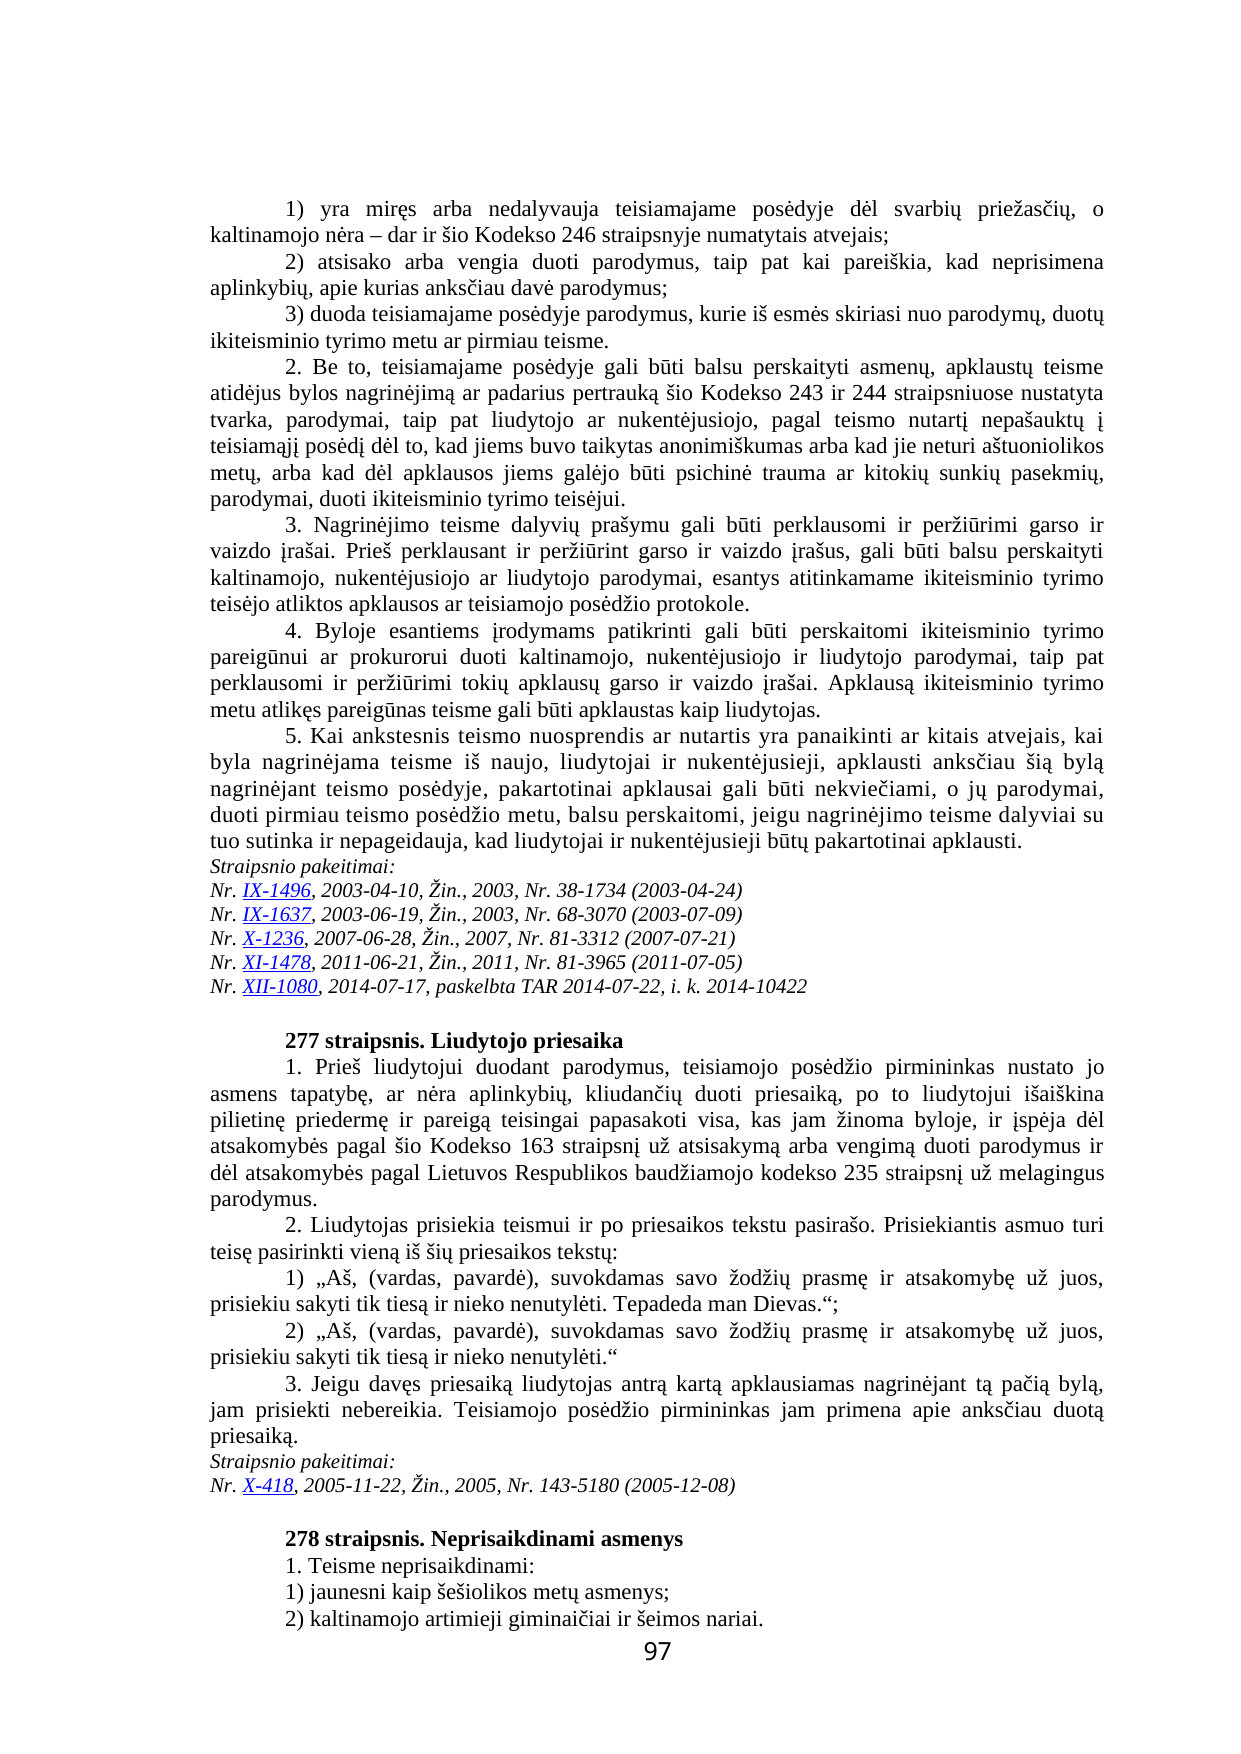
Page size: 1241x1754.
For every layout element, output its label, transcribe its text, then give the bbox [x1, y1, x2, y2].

text 2) kaltinamojo artimieji giminaičiai ir šeimos nariai. [210, 1604, 1106, 1631]
text 3. Nagrinėjimo teisme dalyvių prašymu gali būti perklausomi ir peržiūrimi garso ir vaizdo įrašai. Prieš perklausant ir peržiūrint garso ir vaizdo įrašus, gali būti balsu perskaityti kaltinamojo, nukentėjusiojo ar liudytojo parodymai, esantys atitinkamame ikiteisminio tyrimo teisėjo atliktos apklausos ar teisiamojo posėdžio protokole. [210, 511, 1106, 617]
text Nr. X-1236, 2007-06-28, Žin., 2007, Nr. 81-3312 (2007-07-21) [210, 926, 1106, 950]
text Straipsnio pakeitimai: [210, 854, 1106, 878]
text 1) „Aš, (vardas, pavardė), suvokdamas savo žodžių prasmę ir atsakomybę už juos, prisiekiu sakyti tik tiesą ir nieko nenutylėti. Tepadeda man Dievas.“; [210, 1264, 1106, 1317]
text 1. Prieš liudytojui duodant parodymus, teisiamojo posėdžio pirmininkas nustato jo asmens tapatybę, ar nėra aplinkybių, kliudančių duoti priesaiką, po to liudytojui išaiškina pilietinę priedermę ir pareigą teisingai papasakoti visa, kas jam žinoma byloje, ir įspėja dėl atsakomybės pagal šio Kodekso 163 straipsnį už atsisakymą arba vengimą duoti parodymus ir dėl atsakomybės pagal Lietuvos Respublikos baudžiamojo kodekso 235 straipsnį už melagingus parodymus. [210, 1053, 1106, 1211]
text Nr. XII-1080, 2014-07-17, paskelbta TAR 2014-07-22, i. k. 2014-10422 [210, 974, 1106, 998]
text 1) jaunesni kaip šešiolikos metų asmenys; [210, 1578, 1106, 1604]
text 4. Byloje esantiems įrodymams patikrinti gali būti perskaitomi ikiteisminio tyrimo pareigūnui ar prokurorui duoti kaltinamojo, nukentėjusiojo ir liudytojo parodymai, taip pat perklausomi ir peržiūrimi tokių apklausų garso ir vaizdo įrašai. Apklausą ikiteisminio tyrimo metu atlikęs pareigūnas teisme gali būti apklaustas kaip liudytojas. [210, 617, 1106, 722]
text Nr. XI-1478, 2011-06-21, Žin., 2011, Nr. 81-3965 (2011-07-05) [210, 950, 1106, 974]
text Nr. IX-1496, 2003-04-10, Žin., 2003, Nr. 38-1734 (2003-04-24) [210, 878, 1106, 902]
text 2. Be to, teisiamajame posėdyje gali būti balsu perskaityti asmenų, apklaustų teisme atidėjus bylos nagrinėjimą ar padarius pertrauką šio Kodekso 243 ir 244 straipsniuose nustatyta tvarka, parodymai, taip pat liudytojo ar nukentėjusiojo, pagal teismo nutartį nepašauktų į teisiamąjį posėdį dėl to, kad jiems buvo taikytas anonimiškumas arba kad jie neturi aštuoniolikos metų, arba kad dėl apklausos jiems galėjo būti psichinė trauma ar kitokių sunkių pasekmių, parodymai, duoti ikiteisminio tyrimo teisėjui. [210, 353, 1106, 511]
text 1) yra miręs arba nedalyvauja teisiamajame posėdyje dėl svarbių priežasčių, o kaltinamojo nėra – dar ir šio Kodekso 246 straipsnyje numatytais atvejais; [210, 195, 1106, 248]
text Nr. X-418, 2005-11-22, Žin., 2005, Nr. 143-5180 (2005-12-08) [210, 1473, 1106, 1497]
text 5. Kai ankstesnis teismo nuosprendis ar nutartis yra panaikinti ar kitais atvejais, kai byla nagrinėjama teisme iš naujo, liudytojai ir nukentėjusieji, apklausti anksčiau šią bylą nagrinėjant teismo posėdyje, pakartotinai apklausai gali būti nekviečiami, o jų parodymai, duoti pirmiau teismo posėdžio metu, balsu perskaitomi, jeigu nagrinėjimo teisme dalyviai su tuo sutinka ir nepageidauja, kad liudytojai ir nukentėjusieji būtų pakartotinai apklausti. [210, 722, 1106, 854]
text 1. Teisme neprisaikdinami: [210, 1552, 1106, 1578]
text 2) „Aš, (vardas, pavardė), suvokdamas savo žodžių prasmę ir atsakomybę už juos, prisiekiu sakyti tik tiesą ir nieko nenutylėti.“ [210, 1317, 1106, 1369]
text Nr. IX-1637, 2003-06-19, Žin., 2003, Nr. 68-3070 (2003-07-09) [210, 902, 1106, 926]
text 277 straipsnis. Liudytojo priesaika [210, 1027, 1106, 1053]
text 278 straipsnis. Neprisaikdinami asmenys [210, 1526, 1106, 1552]
text Straipsnio pakeitimai: [210, 1449, 1106, 1473]
text 3. Jeigu davęs priesaiką liudytojas antrą kartą apklausiamas nagrinėjant tą pačią bylą, jam prisiekti nebereikia. Teisiamojo posėdžio pirmininkas jam primena apie anksčiau duotą priesaiką. [210, 1369, 1106, 1449]
text 2) atsisako arba vengia duoti parodymus, taip pat kai pareiškia, kad neprisimena aplinkybių, apie kurias anksčiau davė parodymus; [210, 248, 1106, 300]
text 3) duoda teisiamajame posėdyje parodymus, kurie iš esmės skiriasi nuo parodymų, duotų ikiteisminio tyrimo metu ar pirmiau teisme. [210, 300, 1106, 353]
text 2. Liudytojas prisiekia teismui ir po priesaikos tekstu pasirašo. Prisiekiantis asmuo turi teisę pasirinkti vieną iš šių priesaikos tekstų: [210, 1211, 1106, 1264]
